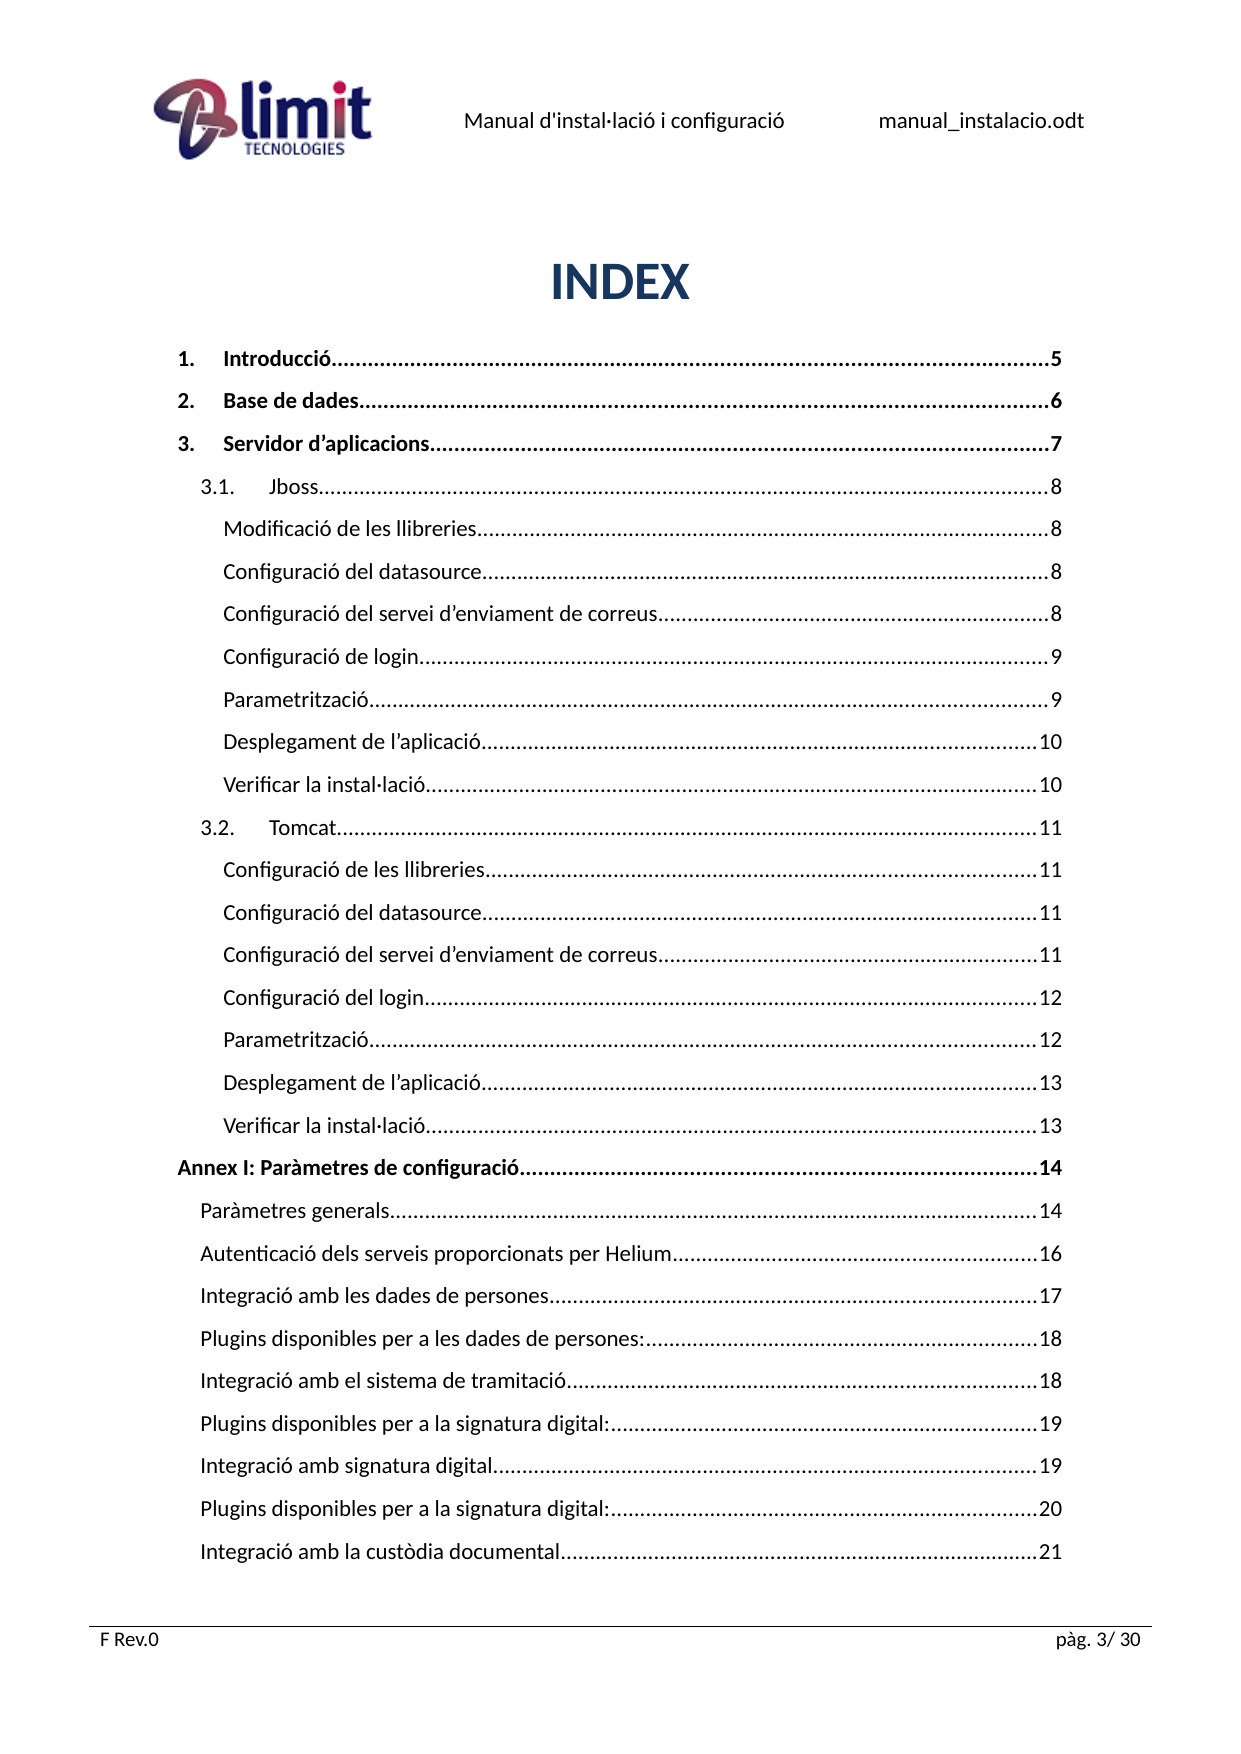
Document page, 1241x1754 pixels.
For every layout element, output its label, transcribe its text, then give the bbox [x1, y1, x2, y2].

text Plugins disponibles per a la signatura digital: 19 [200, 1409, 1063, 1437]
text Desplegament de l’aplicació 13 [223, 1068, 1063, 1096]
text Configuració del datasource 11 [223, 898, 1063, 926]
text 2. Base de dades 6 [177, 387, 1063, 414]
picture [148, 73, 379, 166]
text Parametrització 9 [223, 685, 1063, 713]
text Configuració del servei d’enviament de correus 11 [223, 940, 1063, 968]
text 3.1. Jboss 8 [200, 472, 1063, 500]
text Integració amb les dades de persones 17 [200, 1281, 1063, 1309]
text Desplegament de l’aplicació 10 [223, 727, 1063, 755]
text 3.2. Tomcat 11 [200, 813, 1063, 841]
text Verificar la instal·lació 13 [223, 1111, 1063, 1139]
text Annex I: Paràmetres de configuració 14 [177, 1153, 1063, 1181]
text Configuració de les llibreries 11 [223, 855, 1063, 883]
text Integració amb la custòdia documental 21 [200, 1537, 1063, 1565]
text Parametrització 12 [223, 1026, 1063, 1054]
text INDEX [177, 247, 1063, 313]
text Verificar la instal·lació 10 [223, 770, 1063, 798]
text Configuració del datasource 8 [223, 557, 1063, 585]
text Configuració del servei d’enviament de correus 8 [223, 599, 1063, 628]
text Configuració del login 12 [223, 983, 1063, 1011]
text Modificació de les llibreries 8 [223, 514, 1063, 542]
text 3. Servidor d’aplicacions 7 [177, 429, 1063, 457]
text 1. Introducció 5 [177, 344, 1063, 372]
text Configuració de login 9 [223, 642, 1063, 670]
text Integració amb el sistema de tramitació 18 [200, 1366, 1063, 1394]
text Integració amb signatura digital 19 [200, 1452, 1063, 1480]
text Autenticació dels serveis proporcionats per Helium 16 [200, 1239, 1063, 1267]
text Plugins disponibles per a la signatura digital: 20 [200, 1494, 1063, 1522]
text Plugins disponibles per a les dades de persones: 18 [200, 1324, 1063, 1352]
text Paràmetres generals 14 [200, 1196, 1063, 1224]
